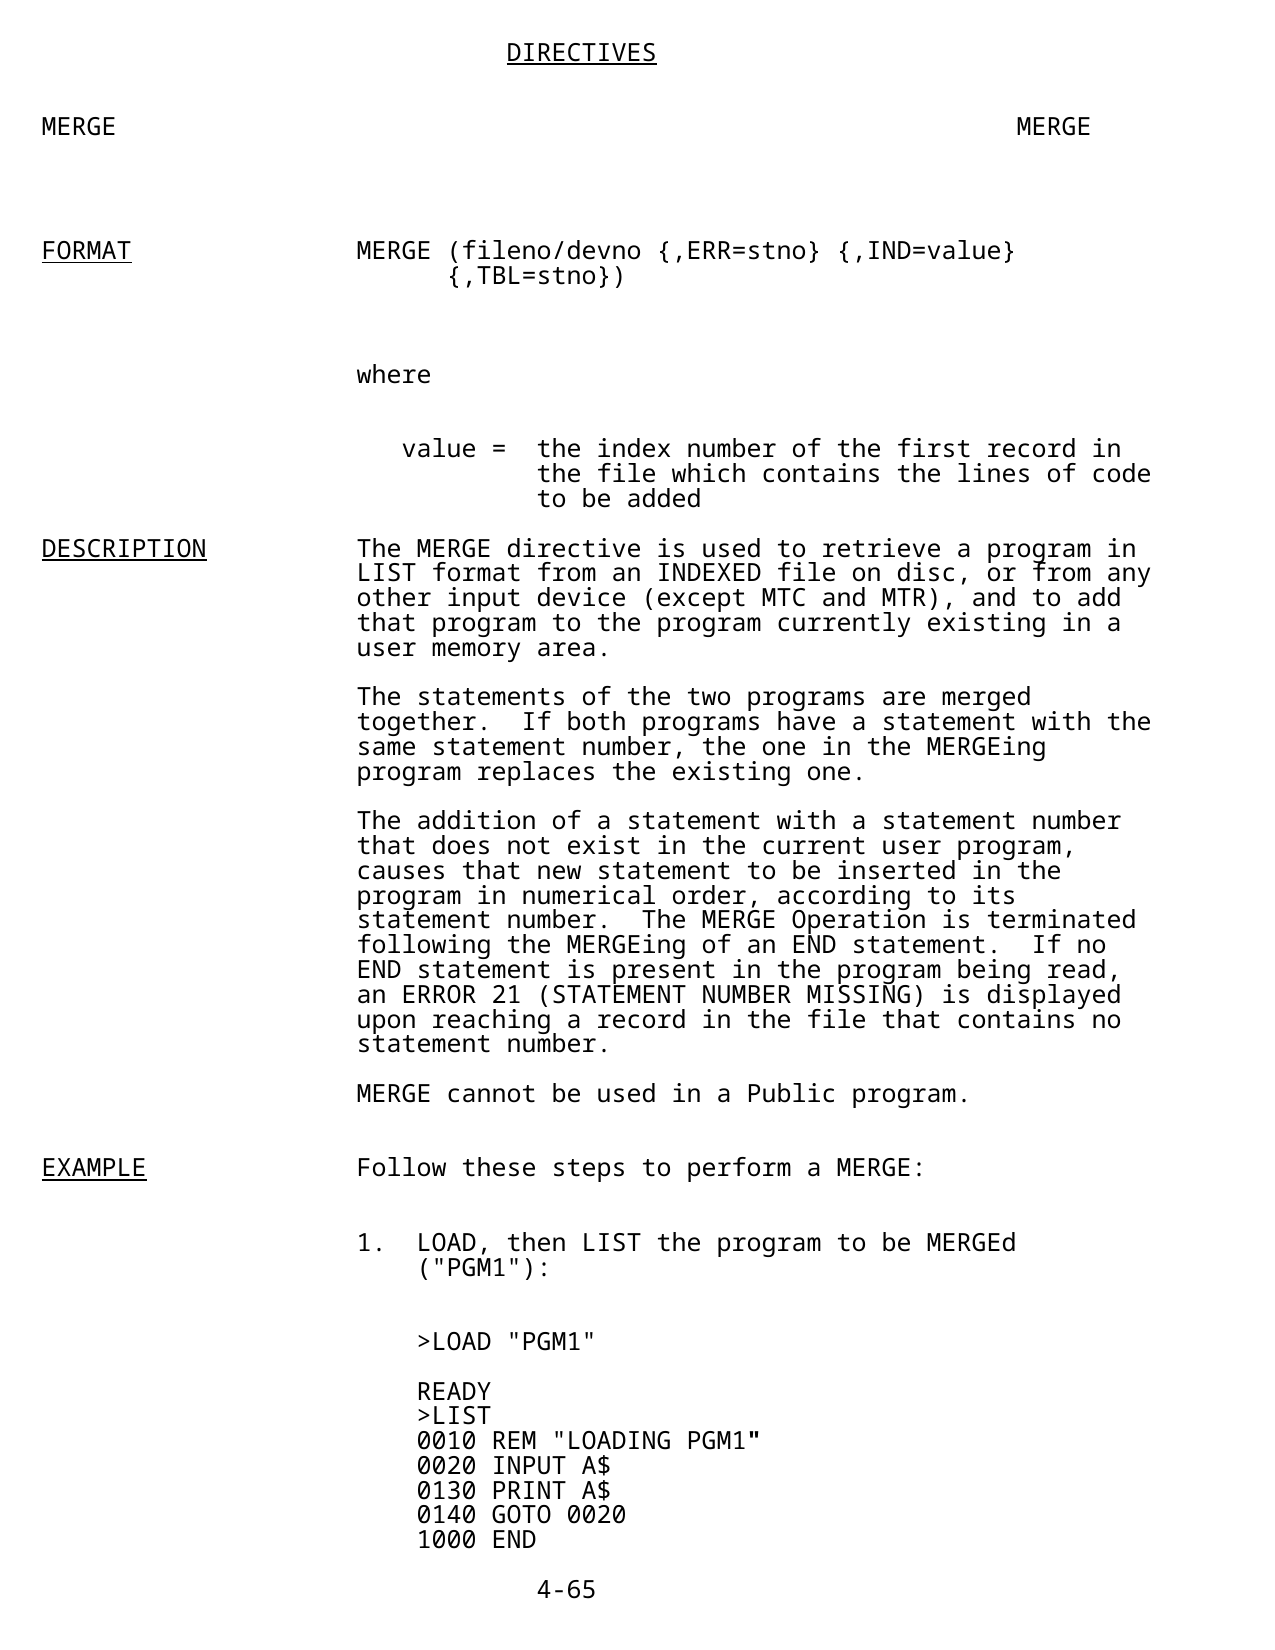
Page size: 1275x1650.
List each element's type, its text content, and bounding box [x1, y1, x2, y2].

text an ERROR 21 (STATEMENT NUMBER MISSING) is displayed [41, 983, 1234, 1008]
text DESCRIPTION The MERGE directive is used to retrieve a program in [41, 537, 1234, 562]
text ("PGM1"): [41, 1256, 1234, 1281]
text {,TBL=stno}) [41, 264, 1234, 289]
text DIRECTIVES [41, 41, 1234, 66]
text 1. LOAD, then LIST the program to be MERGEd [41, 1231, 1234, 1256]
text program in numerical order, according to its [41, 884, 1234, 909]
text upon reaching a record in the file that contains no [41, 1008, 1234, 1033]
text MERGE cannot be used in a Public program. [41, 1083, 1234, 1107]
text 1000 END [41, 1529, 1234, 1554]
text value = the index number of the first record in [41, 438, 1234, 463]
text 0130 PRINT A$ [41, 1479, 1234, 1504]
text EXAMPLE Follow these steps to perform a MERGE: [41, 1157, 1234, 1182]
text 0020 INPUT A$ [41, 1454, 1234, 1479]
text same statement number, the one in the MERGEing [41, 736, 1234, 760]
text 4-65 [41, 1578, 1234, 1603]
text END statement is present in the program being read, [41, 959, 1234, 983]
text >LOAD "PGM1" [41, 1331, 1234, 1355]
text statement number. [41, 1033, 1234, 1058]
text 0010 REM "LOADING PGM1" [41, 1430, 1234, 1454]
text 0140 GOTO 0020 [41, 1504, 1234, 1529]
text other input device (except MTC and MTR), and to add [41, 587, 1234, 612]
text LIST format from an INDEXED file on disc, or from any [41, 562, 1234, 587]
text following the MERGEing of an END statement. If no [41, 934, 1234, 959]
text READY [41, 1380, 1234, 1405]
text where [41, 364, 1234, 388]
text program replaces the existing one. [41, 760, 1234, 785]
text to be added [41, 488, 1234, 512]
text FORMAT MERGE (fileno/devno {,ERR=stno} {,IND=value} [41, 240, 1234, 264]
text MERGE MERGE [41, 116, 1234, 141]
text statement number. The MERGE Operation is terminated [41, 909, 1234, 934]
text that program to the program currently existing in a [41, 612, 1234, 636]
text the file which contains the lines of code [41, 463, 1234, 488]
text causes that new statement to be inserted in the [41, 859, 1234, 884]
text user memory area. [41, 636, 1234, 661]
text together. If both programs have a statement with the [41, 711, 1234, 736]
text that does not exist in the current user program, [41, 835, 1234, 859]
text The addition of a statement with a statement number [41, 810, 1234, 835]
text The statements of the two programs are merged [41, 686, 1234, 711]
text >LIST [41, 1405, 1234, 1430]
